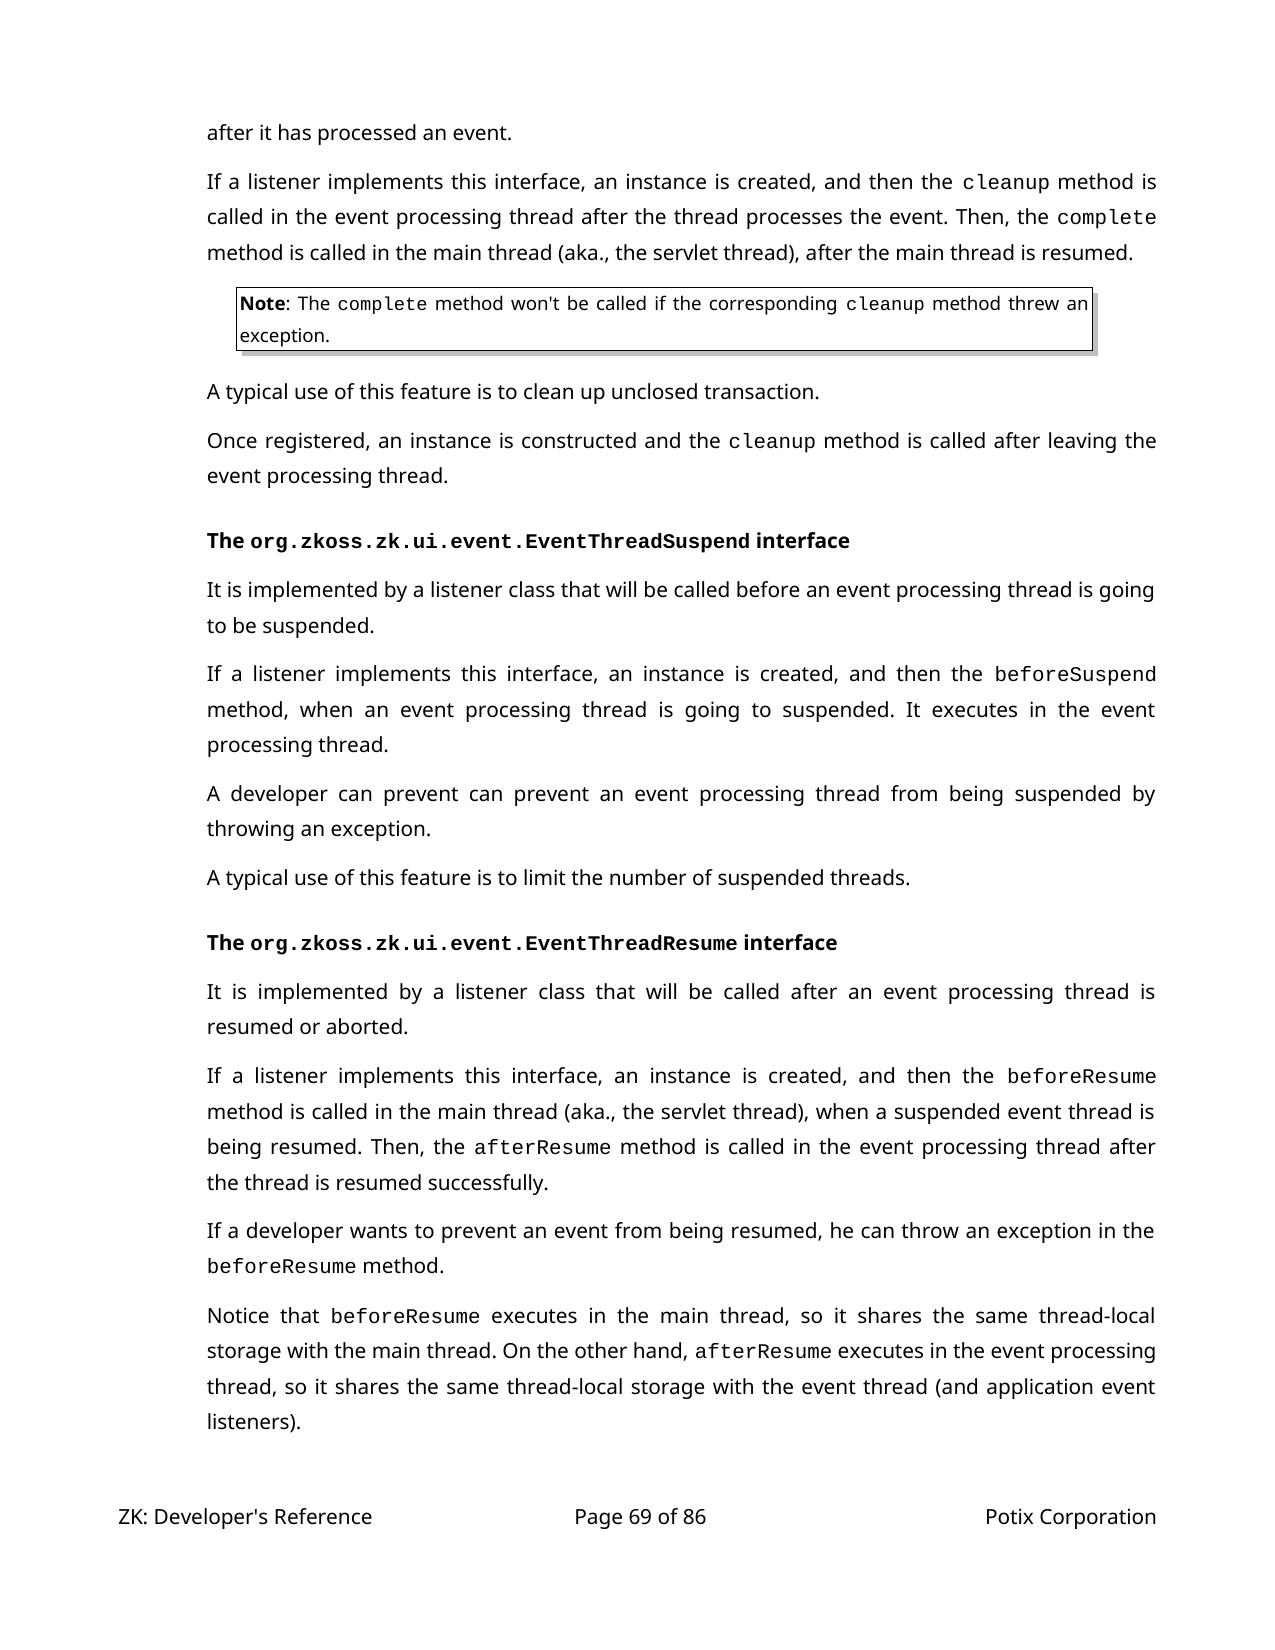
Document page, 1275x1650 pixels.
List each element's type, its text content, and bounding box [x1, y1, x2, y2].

text It is implemented by a listener class that will be called after an event processing thread is resumed or aborted. [207, 977, 1157, 1041]
subtitle The org.zkoss.zk.ui.event.EventThreadResume interface [207, 928, 1157, 957]
text Once registered, an instance is constructed and the cleanup method is called after leaving the event processing thread. [207, 426, 1157, 490]
text If a listener implements this interface, an instance is created, and then the beforeSuspend method, when an event processing thread is going to suspended. It executes in the event processing thread. [207, 659, 1157, 758]
text If a listener implements this interface, an instance is created, and then the cleanup method is called in the event processing thread after the thread processes the event. Then, the complete method is called in the main thread (aka., the servlet thread), after the main thread is resumed. [207, 167, 1157, 266]
text Notice that beforeResume executes in the main thread, so it shares the same thread-local storage with the main thread. On the other hand, afterResume executes in the event processing thread, so it shares the same thread-local storage with the event thread (and application event listeners). [207, 1301, 1157, 1435]
text Note: The complete method won't be called if the corresponding cleanup method threw an exception. [237, 288, 1092, 350]
text after it has processed an event. [207, 118, 1157, 146]
text If a listener implements this interface, an instance is created, and then the beforeResume method is called in the main thread (aka., the servlet thread), when a suspended event thread is being resumed. Then, the afterResume method is called in the event processing thread after the thread is resumed successfully. [207, 1061, 1157, 1196]
text A developer can prevent can prevent an event processing thread from being suspended by throwing an exception. [207, 779, 1157, 843]
text It is implemented by a listener class that will be called before an event processing thread is going to be suspended. [207, 576, 1157, 639]
subtitle The org.zkoss.zk.ui.event.EventThreadSuspend interface [207, 526, 1157, 555]
text A typical use of this feature is to clean up unclosed transaction. [207, 377, 1157, 405]
text If a developer wants to prevent an event from being resumed, he can throw an exception in the beforeResume method. [207, 1216, 1157, 1280]
text A typical use of this feature is to limit the number of suspended threads. [207, 863, 1157, 891]
